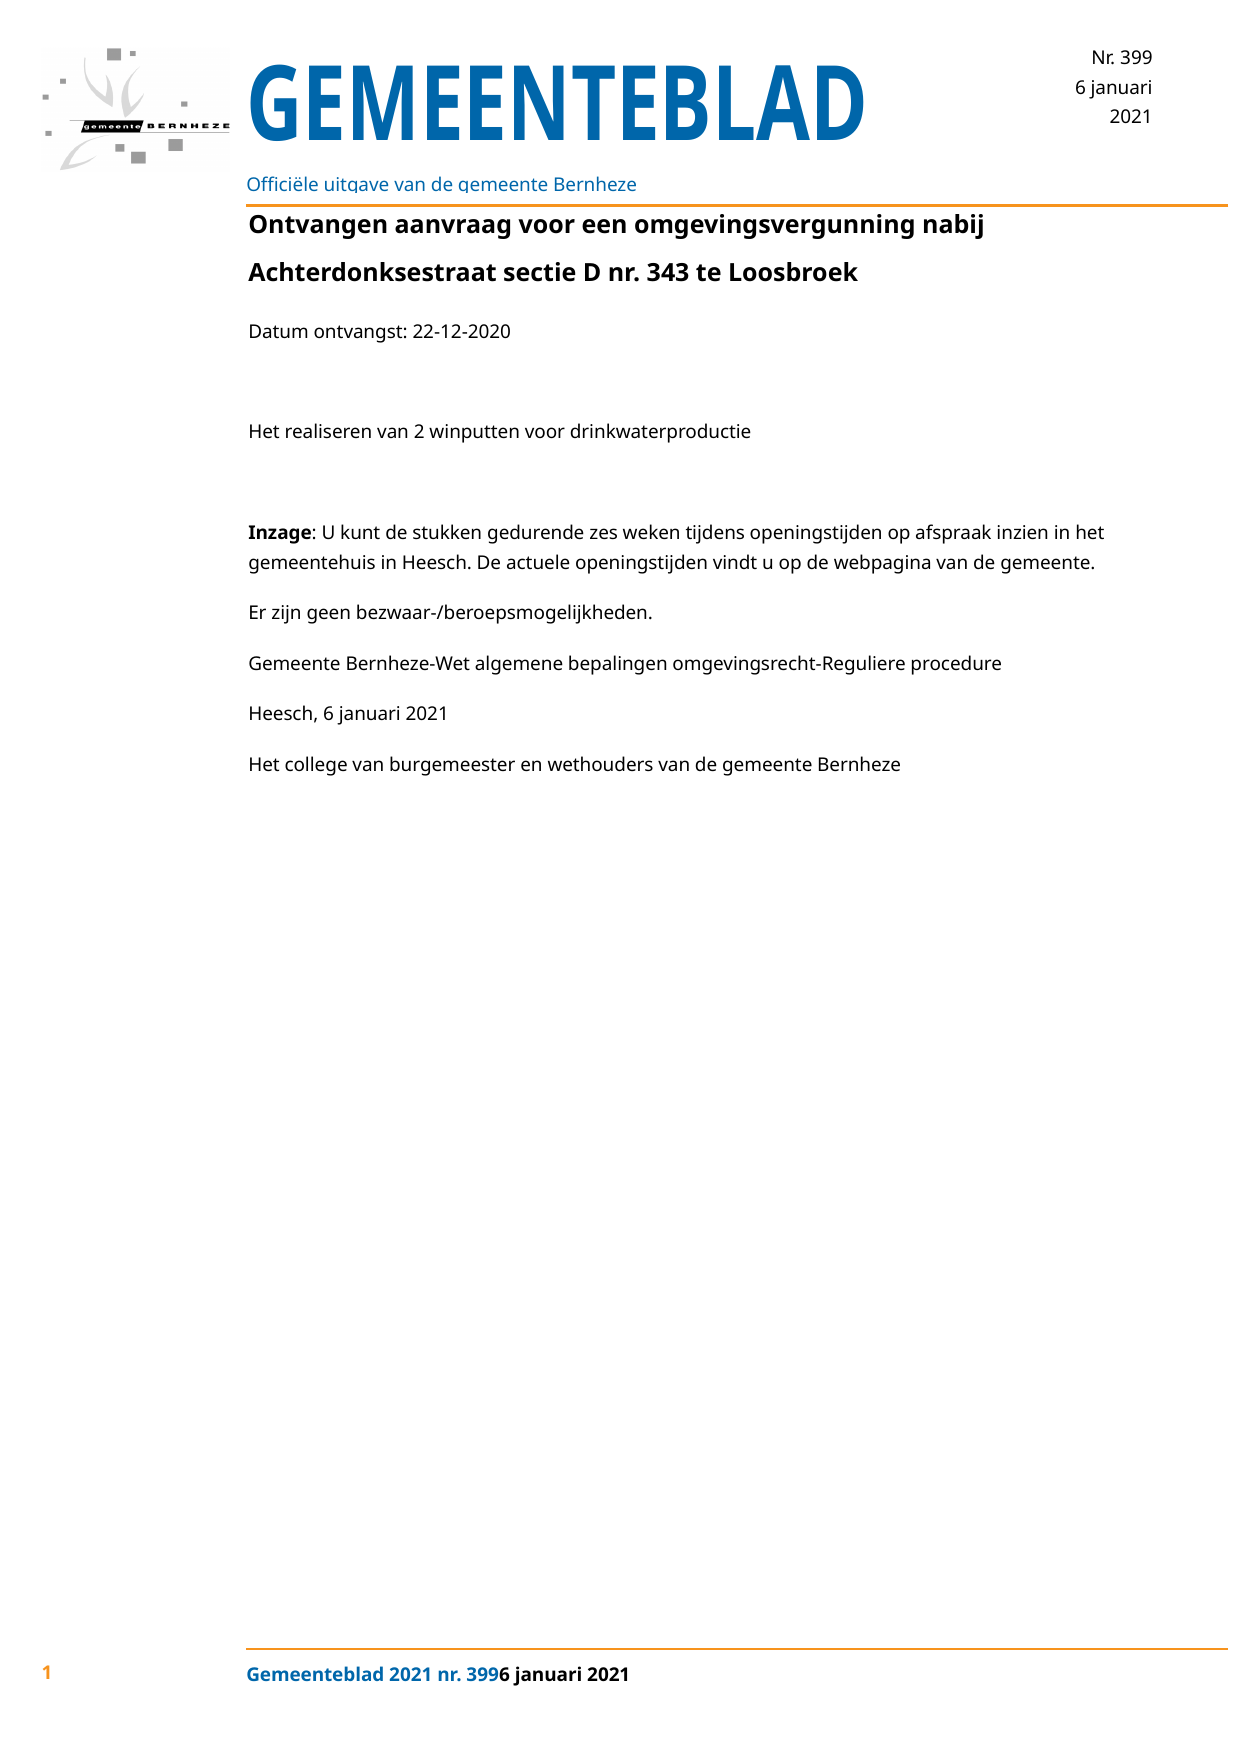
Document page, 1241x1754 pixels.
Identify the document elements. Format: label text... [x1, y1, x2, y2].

text Er zijn geen bezwaar-/beroepsmogelijkheden. [248, 599, 1152, 625]
text Datum ontvangst: 22-12-2020 [248, 318, 1152, 344]
text Heesch, 6 januari 2021 [248, 700, 1152, 726]
text Ontvangen aanvraag voor een omgevingsvergunning nabij Achterdonksestraat sectie D nr. 343 te Loosbroek [248, 207, 1152, 288]
text Het realiseren van 2 winputten voor drinkwaterproductie [248, 419, 1152, 444]
text Gemeente Bernheze-Wet algemene bepalingen omgevingsrecht-Reguliere procedure [248, 650, 1152, 676]
text Het college van burgemeester en wethouders van de gemeente Bernheze [248, 751, 1152, 777]
text Inzage: U kunt de stukken gedurende zes weken tijdens openingstijden op afspraak inzien in het gemeentehuis in Heesch. De actuele openingstijden vindt u op de webpagina van de gemeente. [248, 519, 1152, 575]
picture [41, 47, 231, 172]
